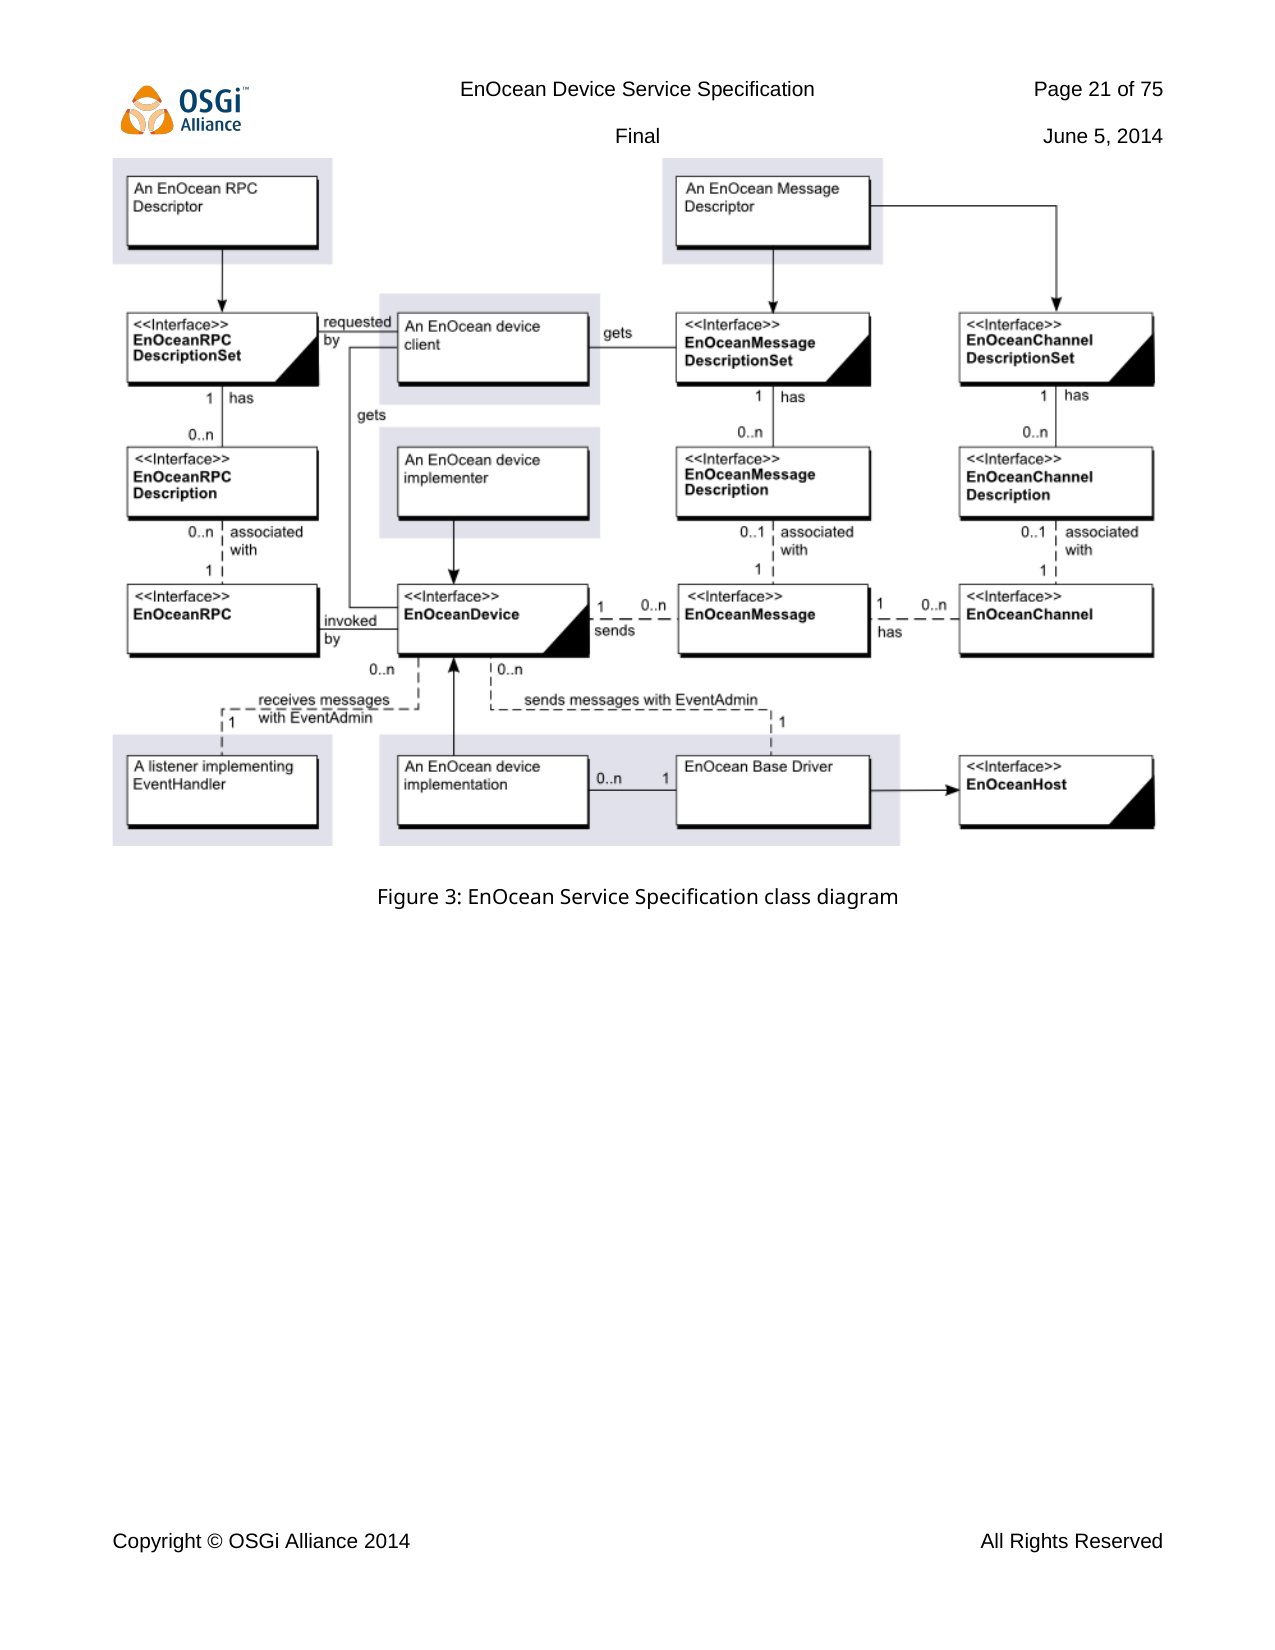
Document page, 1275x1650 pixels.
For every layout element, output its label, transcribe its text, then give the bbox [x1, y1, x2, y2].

picture [113, 78, 257, 142]
text Figure 3: EnOcean Service Specification class diagram [112, 882, 1163, 911]
picture [112, 158, 1164, 846]
